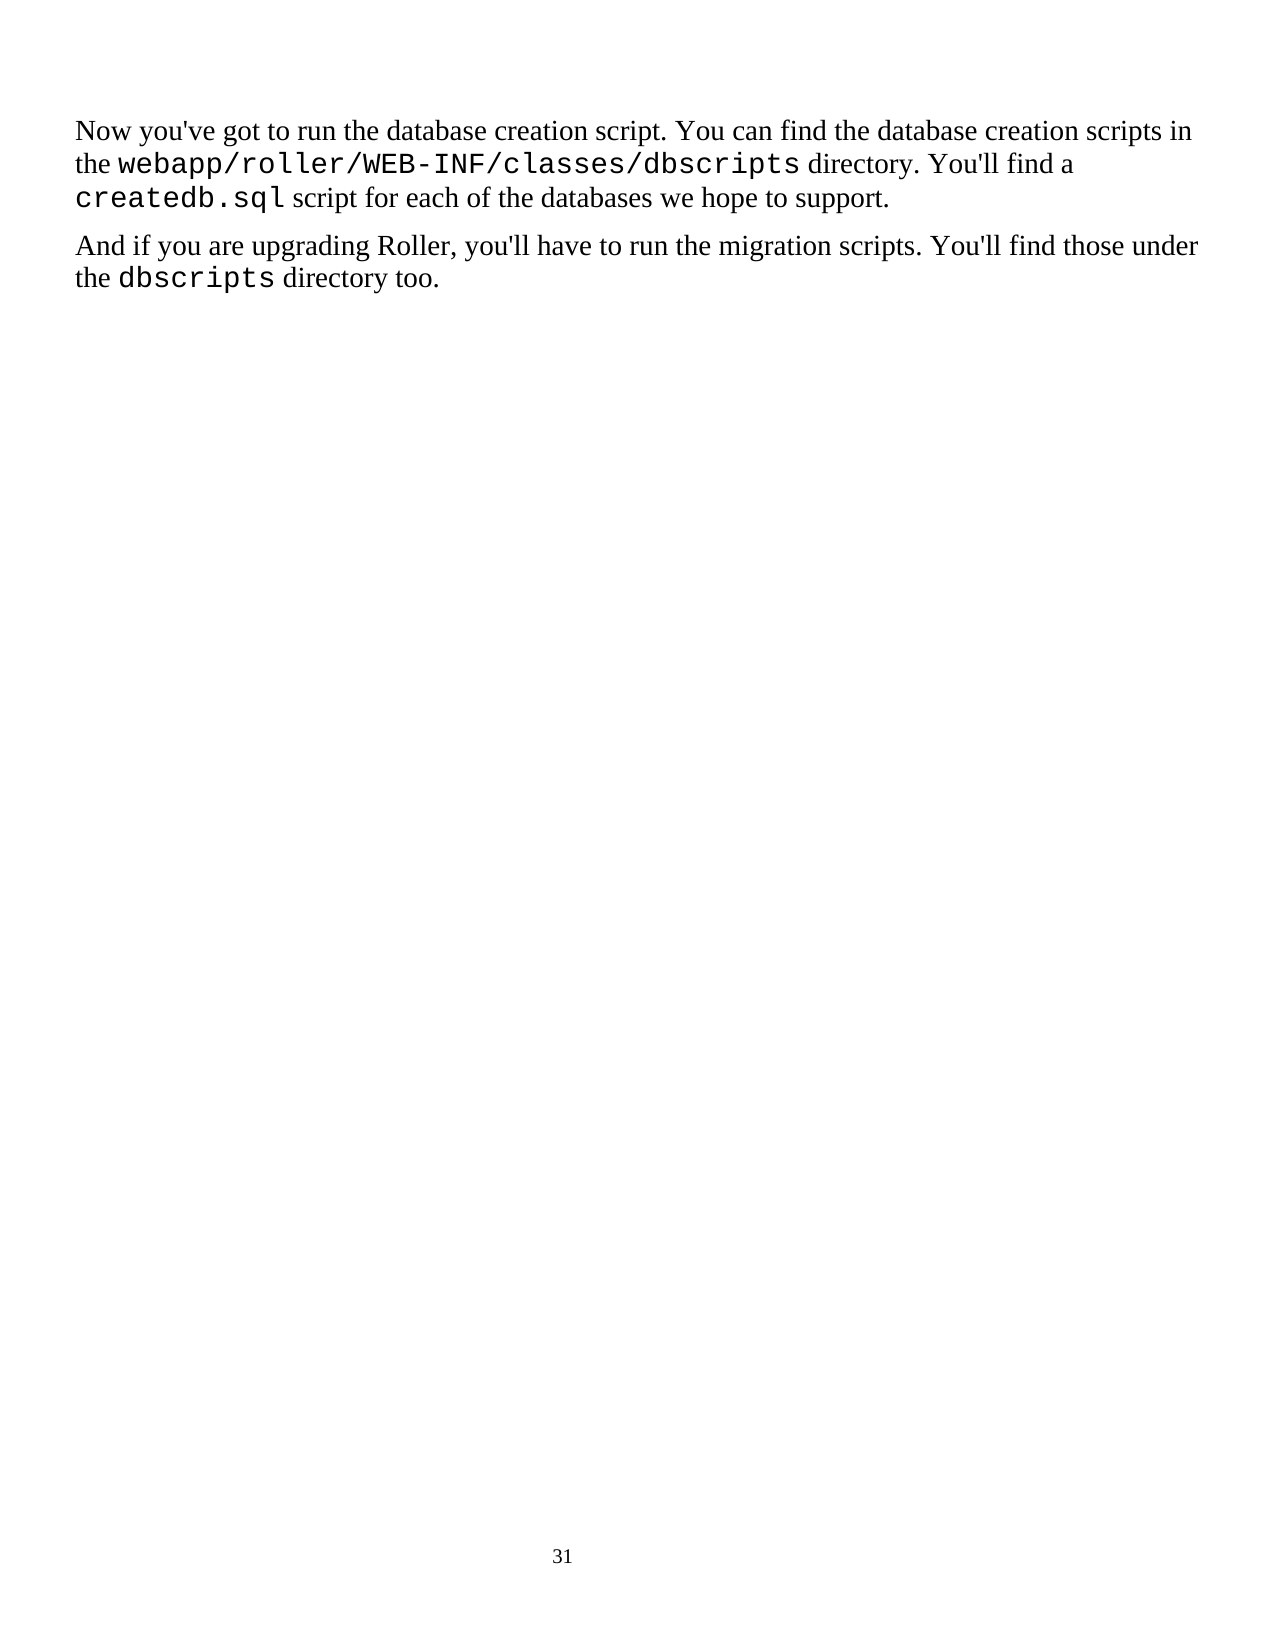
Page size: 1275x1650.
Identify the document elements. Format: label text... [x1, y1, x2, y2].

text And if you are upgrading Roller, you'll have to run the migration scripts. You'll find those under the dbscripts directory too. [75, 229, 1200, 296]
text Now you've got to run the database creation script. You can find the database creation scripts in the webapp/roller/WEB-INF/classes/dbscripts directory. You'll find a createdb.sql script for each of the databases we hope to support. [75, 115, 1200, 217]
